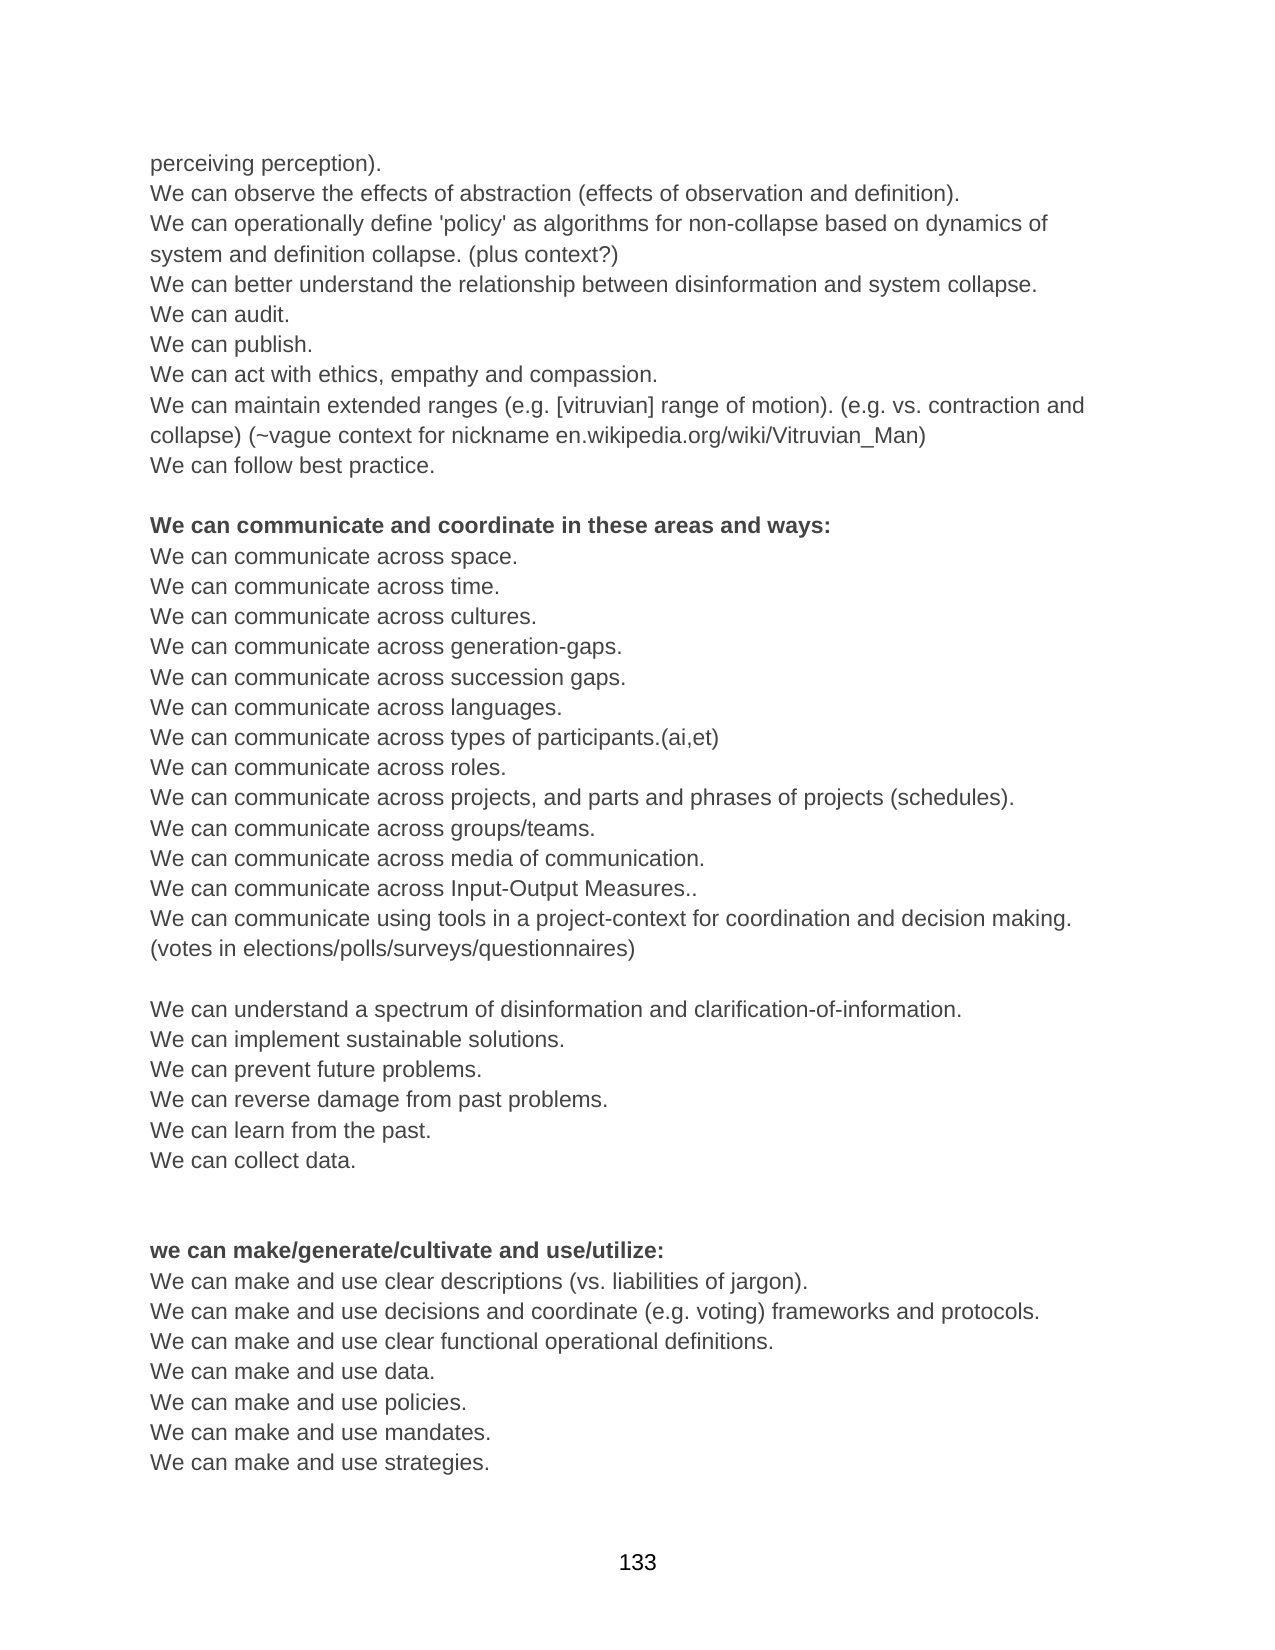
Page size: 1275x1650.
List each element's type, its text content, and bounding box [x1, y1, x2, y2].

text We can communicate across succession gaps. [150, 663, 1125, 690]
text We can make and use policies. [150, 1388, 1125, 1415]
text We can make and use clear functional operational definitions. [150, 1328, 1125, 1354]
text We can publish. [150, 331, 1125, 358]
text We can audit. [150, 301, 1125, 327]
text We can communicate using tools in a project-context for coordination and decision making.(votes in elections/polls/surveys/questionnaires) [150, 905, 1125, 962]
text We can communicate across roles. [150, 754, 1125, 781]
text We can understand a spectrum of disinformation and clarification-of-information. [150, 996, 1125, 1022]
text We can maintain extended ranges (e.g. [vitruvian] range of motion). (e.g. vs. contraction and collapse) (~vague context for nickname en.wikipedia.org/wiki/Vitruvian_Man) [150, 392, 1125, 448]
text We can communicate across cultures. [150, 603, 1125, 629]
text We can learn from the past. [150, 1117, 1125, 1143]
text We can act with ethics, empathy and compassion. [150, 361, 1125, 388]
text We can communicate across space. [150, 543, 1125, 569]
text We can communicate across projects, and parts and phrases of projects (schedules). [150, 784, 1125, 811]
text We can implement sustainable solutions. [150, 1026, 1125, 1052]
text We can communicate across time. [150, 573, 1125, 599]
text We can prevent future problems. [150, 1056, 1125, 1083]
text We can operationally define 'policy' as algorithms for non-collapse based on dynamics of system and definition collapse. (plus context?) [150, 210, 1125, 267]
text we can make/generate/cultivate and use/utilize: [150, 1237, 1125, 1264]
text We can make and use clear descriptions (vs. liabilities of jargon). [150, 1268, 1125, 1294]
text We can communicate across languages. [150, 694, 1125, 720]
text We can collect data. [150, 1147, 1125, 1173]
text We can make and use mandates. [150, 1419, 1125, 1445]
text We can make and use strategies. [150, 1449, 1125, 1475]
text perceiving perception). [150, 150, 1125, 176]
text We can communicate across Input-Output Measures.. [150, 875, 1125, 901]
text We can communicate across media of communication. [150, 845, 1125, 871]
text We can reverse damage from past problems. [150, 1086, 1125, 1113]
text We can communicate across types of participants.(ai,et) [150, 724, 1125, 750]
text We can make and use decisions and coordinate (e.g. voting) frameworks and protocols. [150, 1298, 1125, 1324]
text We can follow best practice. [150, 452, 1125, 478]
text We can communicate across generation-gaps. [150, 633, 1125, 660]
text We can make and use data. [150, 1358, 1125, 1385]
text We can communicate across groups/teams. [150, 814, 1125, 841]
text We can observe the effects of abstraction (effects of observation and definition). [150, 180, 1125, 207]
text We can better understand the relationship between disinformation and system collapse. [150, 271, 1125, 297]
text We can communicate and coordinate in these areas and ways: [150, 512, 1125, 539]
